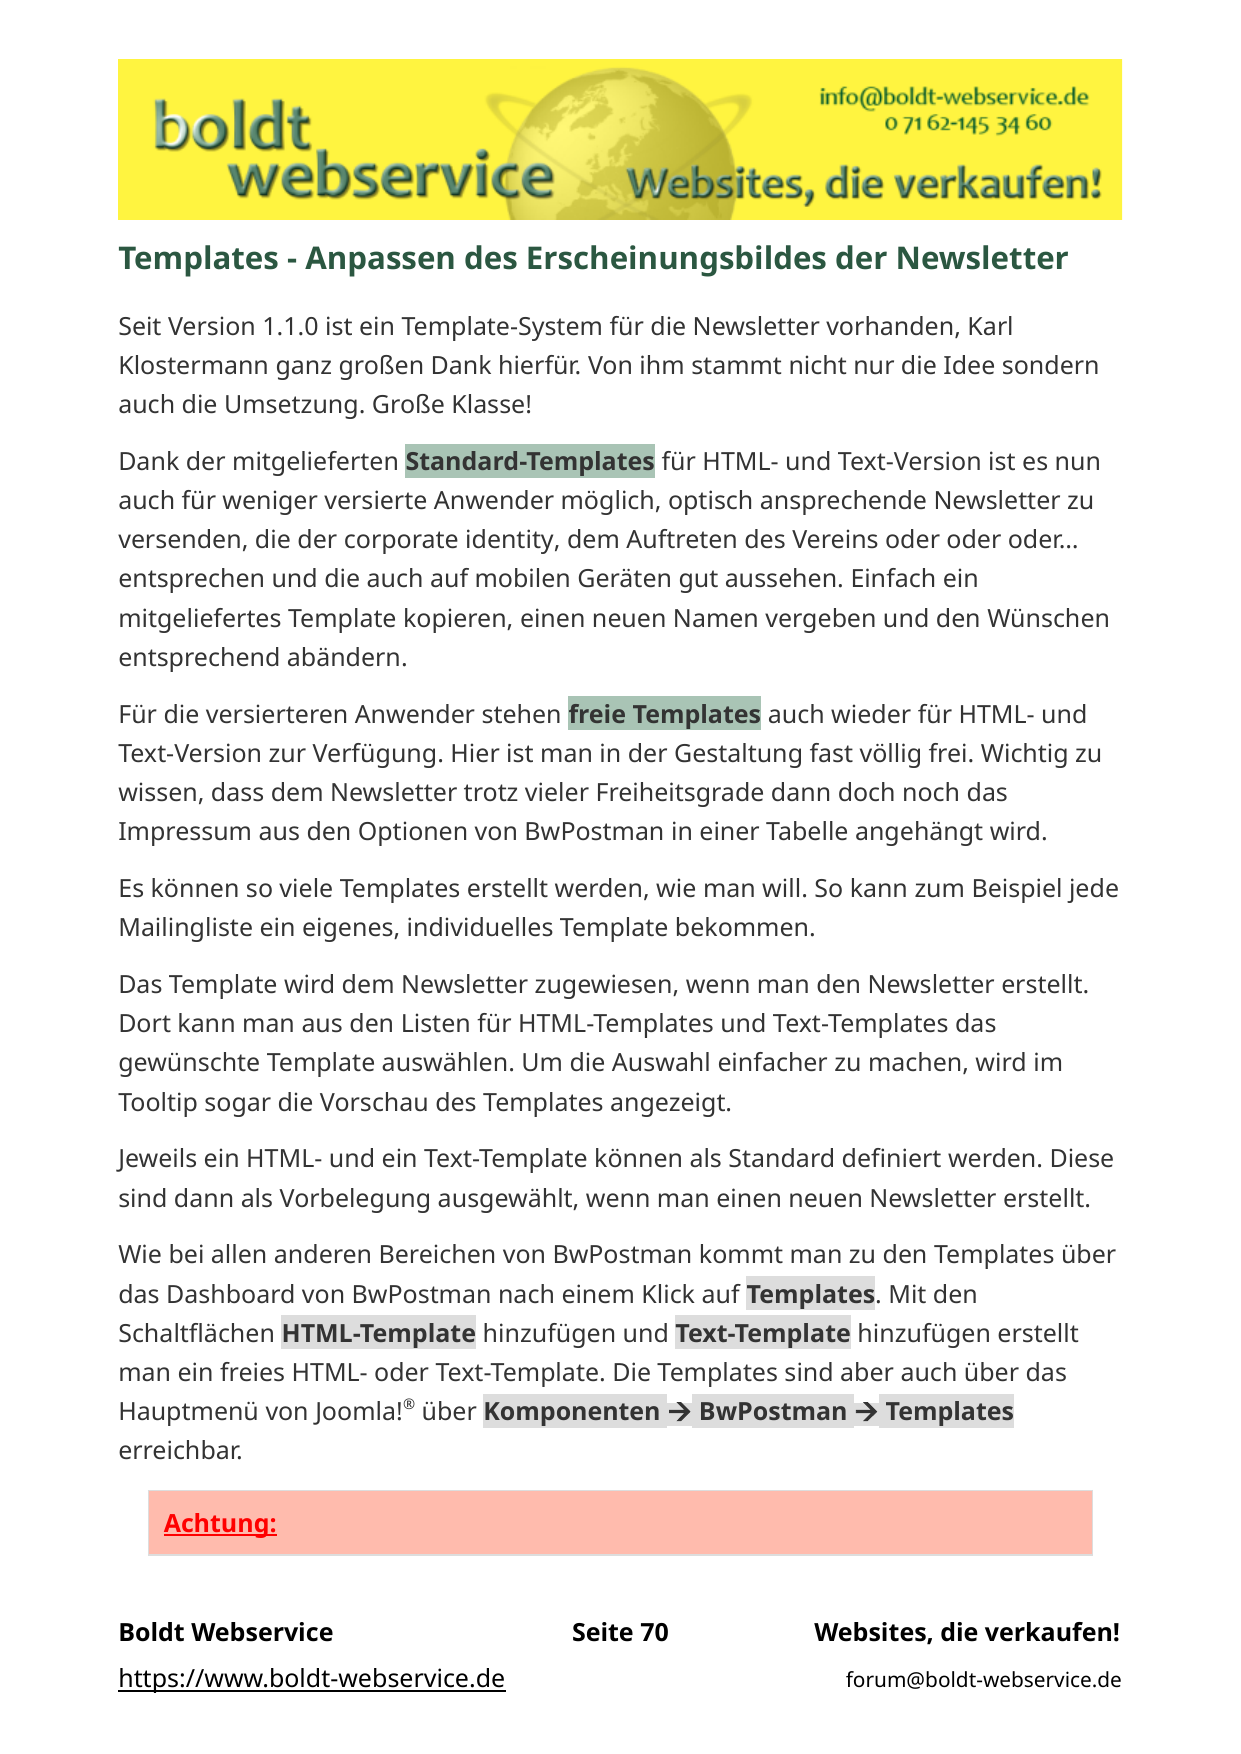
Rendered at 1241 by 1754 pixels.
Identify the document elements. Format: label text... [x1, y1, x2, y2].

text Seit Version 1.1.0 ist ein Template-System für die Newsletter vorhanden, Karl Klostermann ganz großen Dank hierfür. Von ihm stammt nicht nur die Idee sondern auch die Umsetzung. Große Klasse! [118, 308, 1122, 421]
picture [118, 59, 1123, 220]
text Dank der mitgelieferten Standard-Templates für HTML- und Text-Version ist es nun auch für weniger versierte Anwender möglich, optisch ansprechende Newsletter zu versenden, die der corporate identity, dem Auftreten des Vereins oder oder oder… entsprechen und die auch auf mobilen Geräten gut aussehen. Einfach ein mitgeliefertes Template kopieren, einen neuen Namen vergeben und den Wünschen entsprechend abändern. [118, 443, 1122, 673]
text Achtung: [149, 1491, 1092, 1554]
subtitle Templates - Anpassen des Erscheinungsbildes der Newsletter [118, 236, 1122, 279]
text Das Template wird dem Newsletter zugewiesen, wenn man den Newsletter erstellt. Dort kann man aus den Listen für HTML-Templates und Text-Templates das gewünschte Template auswählen. Um die Auswahl einfacher zu machen, wird im Tooltip sogar die Vorschau des Templates angezeigt. [118, 967, 1122, 1118]
text Für die versierteren Anwender stehen freie Templates auch wieder für HTML- und Text-Version zur Verfügung. Hier ist man in der Gestaltung fast völlig frei. Wichtig zu wissen, dass dem Newsletter trotz vieler Freiheitsgrade dann doch noch das Impressum aus den Optionen von BwPostman in einer Tabelle angehängt wird. [118, 696, 1122, 848]
text Jeweils ein HTML- und ein Text-Template können als Standard definiert werden. Diese sind dann als Vorbelegung ausgewählt, wenn man einen neuen Newsletter erstellt. [118, 1141, 1122, 1214]
text Es können so viele Templates erstellt werden, wie man will. So kann zum Beispiel jede Mailingliste ein eigenes, individuelles Template bekommen. [118, 871, 1122, 944]
text Wie bei allen anderen Bereichen von BwPostman kommt man zu den Templates über das Dashboard von BwPostman nach einem Klick auf Templates. Mit den Schaltflächen HTML-Template hinzufügen und Text-Template hinzufügen erstellt man ein freies HTML- oder Text-Template. Die Templates sind aber auch über das Hauptmenü von Joomla!® über Komponenten  BwPostman  Templates erreichbar. [118, 1237, 1122, 1467]
